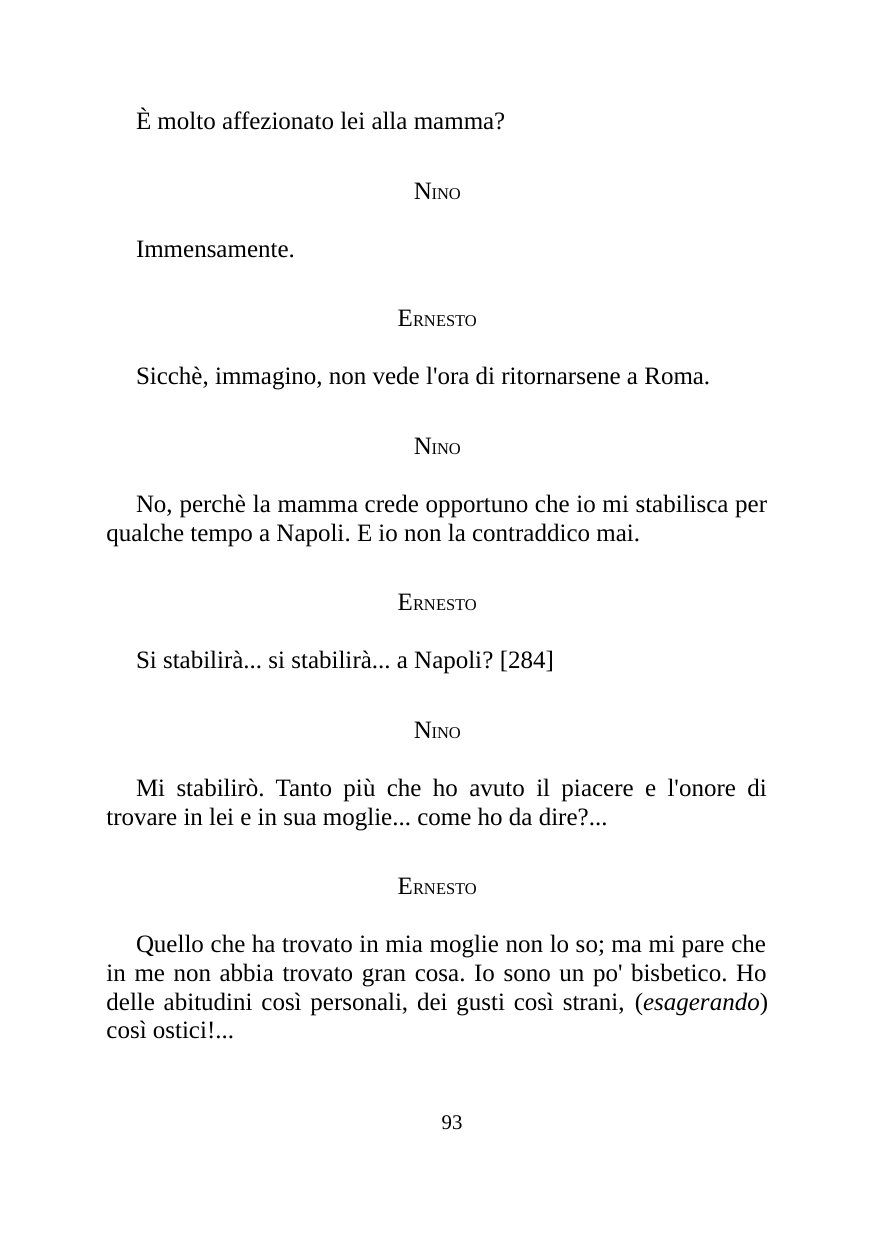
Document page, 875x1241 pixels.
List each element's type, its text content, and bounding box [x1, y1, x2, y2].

text Nino [106, 431, 768, 460]
text Quello che ha trovato in mia moglie non lo so; ma mi pare che in me non abbia trovato gran cosa. Io sono un po' bisbetico. Ho delle abitudini così personali, dei gusti così strani, (esagerando) così ostici!... [106, 929, 768, 1044]
text È molto affezionato lei alla mamma? [106, 106, 768, 135]
text Nino [106, 715, 768, 744]
text No, perchè la mamma crede opportuno che io mi stabilisca per qualche tempo a Napoli. E io non la contraddico mai. [106, 489, 768, 547]
text Ernesto [106, 871, 768, 900]
text Mi stabilirò. Tanto più che ho avuto il piacere e l'onore di trovare in lei e in sua moglie... come ho da dire?... [106, 773, 768, 831]
text Sicchè, immagino, non vede l'ora di ritornarsene a Roma. [106, 361, 768, 390]
text Ernesto [106, 587, 768, 616]
text Si stabilirà... si stabilirà... a Napoli? [284] [106, 645, 768, 674]
text Immensamente. [106, 234, 768, 263]
text Ernesto [106, 303, 768, 332]
text Nino [106, 176, 768, 205]
